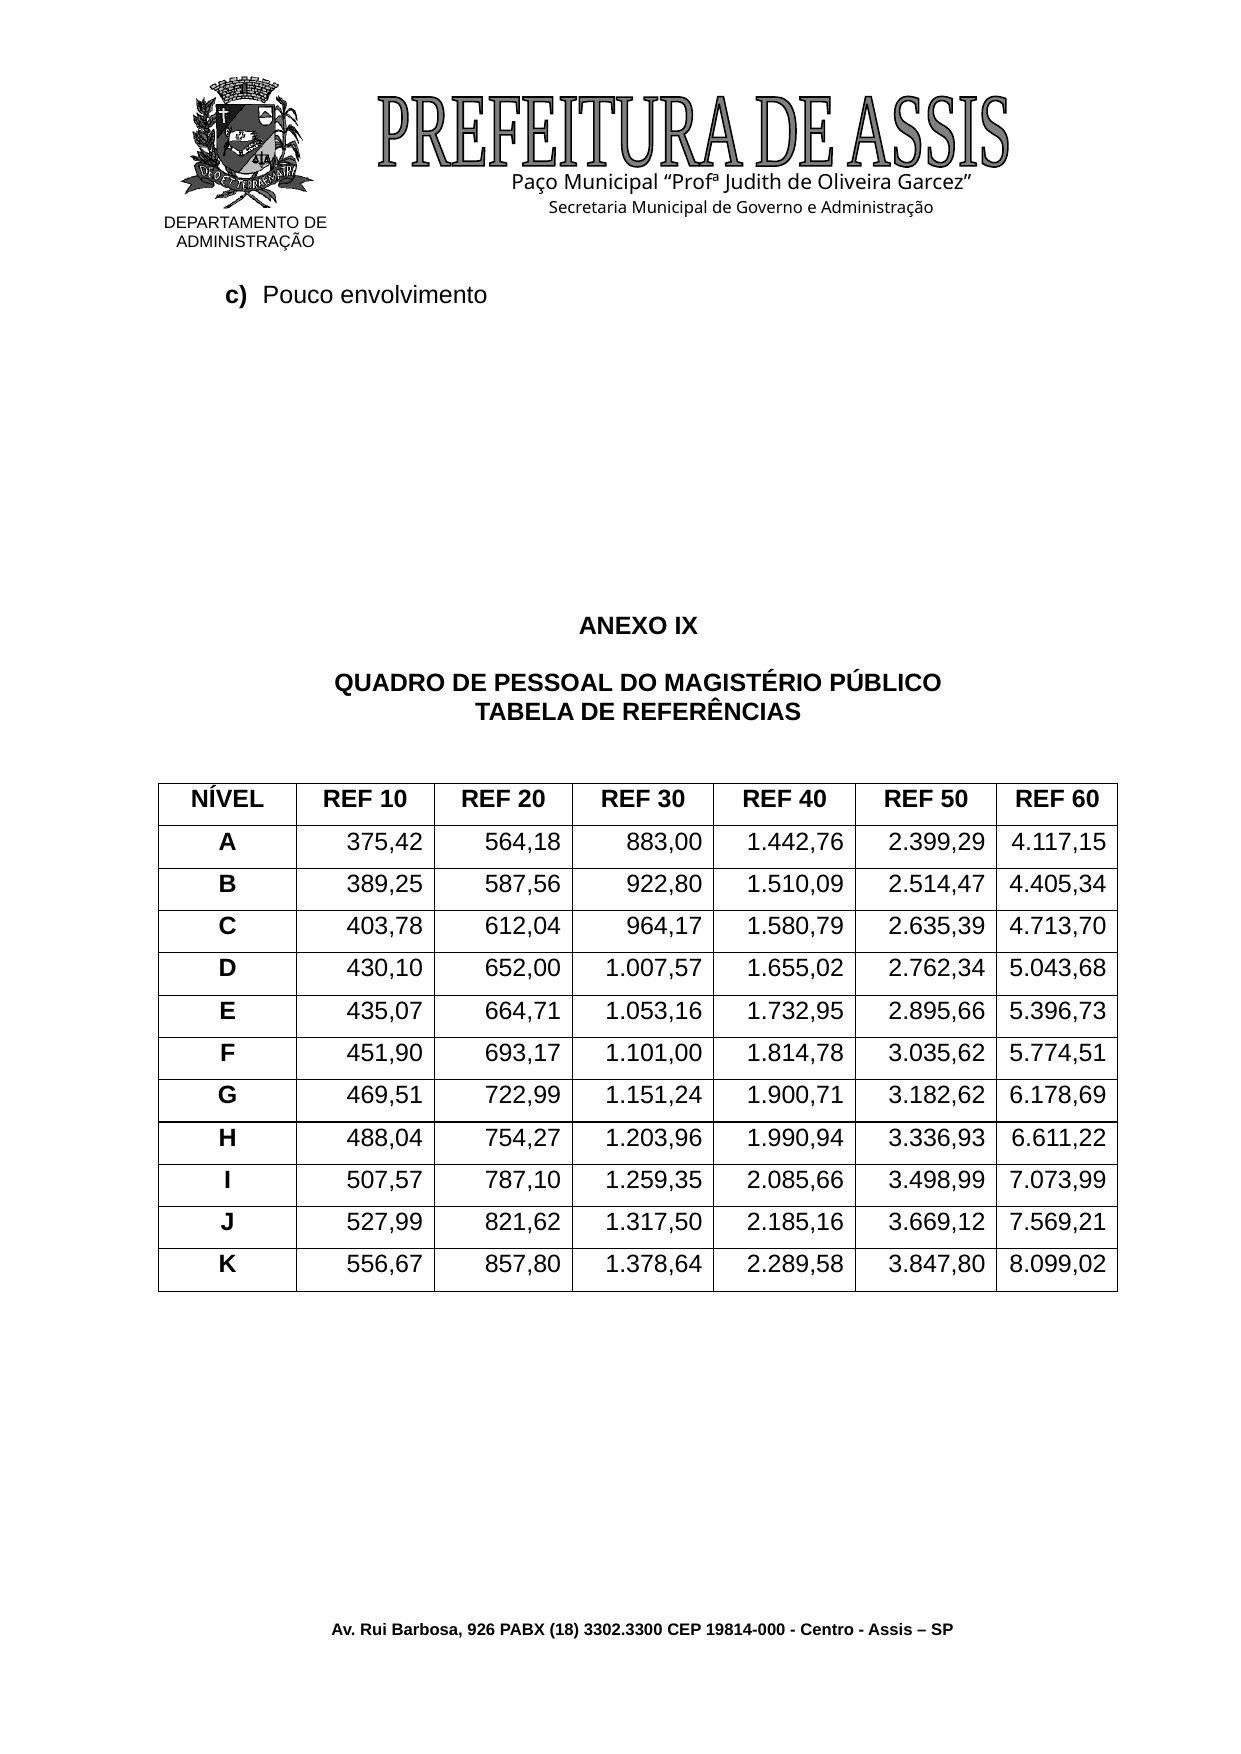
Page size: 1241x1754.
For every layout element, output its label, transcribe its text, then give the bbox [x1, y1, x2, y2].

table_cell 652,00 [435, 953, 572, 994]
table_cell 1.442,76 [714, 826, 855, 868]
table_cell 1.510,09 [714, 869, 855, 910]
table_cell 787,10 [435, 1165, 572, 1206]
table_cell 964,17 [573, 911, 713, 952]
table_cell 922,80 [573, 869, 713, 910]
table_header REF 60 [997, 784, 1117, 825]
table_cell 507,57 [297, 1165, 434, 1206]
table_cell 857,80 [435, 1249, 572, 1291]
table_cell 2.085,66 [714, 1165, 855, 1206]
table_cell 2.895,66 [856, 996, 996, 1037]
table_cell 4.405,34 [997, 869, 1117, 910]
table_cell 3.336,93 [856, 1123, 996, 1164]
table_cell 4.117,15 [997, 826, 1117, 868]
table_cell 564,18 [435, 826, 572, 868]
table_cell A [159, 826, 296, 868]
table_header REF 10 [297, 784, 434, 825]
table_cell 1.378,64 [573, 1249, 713, 1291]
table_cell 389,25 [297, 869, 434, 910]
table_cell 4.713,70 [997, 911, 1117, 952]
table_cell 664,71 [435, 996, 572, 1037]
table_cell 3.847,80 [856, 1249, 996, 1291]
table_cell 403,78 [297, 911, 434, 952]
table_cell 1.053,16 [573, 996, 713, 1037]
table_cell 693,17 [435, 1038, 572, 1079]
table_cell 1.203,96 [573, 1123, 713, 1164]
table_cell 5.774,51 [997, 1038, 1117, 1079]
table_cell 5.396,73 [997, 996, 1117, 1037]
table_cell 2.289,58 [714, 1249, 855, 1291]
table_cell 1.101,00 [573, 1038, 713, 1079]
table_cell 375,42 [297, 826, 434, 868]
table_cell 722,99 [435, 1080, 572, 1121]
table_cell 556,67 [297, 1249, 434, 1291]
table_cell 3.182,62 [856, 1080, 996, 1121]
table_cell 2.635,39 [856, 911, 996, 952]
table_header REF 20 [435, 784, 572, 825]
table_cell 1.580,79 [714, 911, 855, 952]
table_header NÍVEL [159, 784, 296, 825]
table_header REF 40 [714, 784, 855, 825]
table_cell J [159, 1207, 296, 1248]
table_cell 612,04 [435, 911, 572, 952]
table_cell H [159, 1123, 296, 1164]
table_cell 430,10 [297, 953, 434, 994]
table_cell 6.178,69 [997, 1080, 1117, 1121]
table_cell 821,62 [435, 1207, 572, 1248]
table_cell 7.569,21 [997, 1207, 1117, 1248]
text ANEXO IX [169, 611, 1107, 639]
table_cell 1.814,78 [714, 1038, 855, 1079]
table_cell 883,00 [573, 826, 713, 868]
table_cell 2.514,47 [856, 869, 996, 910]
table_cell 1.655,02 [714, 953, 855, 994]
table_cell 3.498,99 [856, 1165, 996, 1206]
table_cell 1.259,35 [573, 1165, 713, 1206]
table_cell 2.185,16 [714, 1207, 855, 1248]
table_cell 1.151,24 [573, 1080, 713, 1121]
table_cell 1.990,94 [714, 1123, 855, 1164]
table_cell 488,04 [297, 1123, 434, 1164]
table_cell 451,90 [297, 1038, 434, 1079]
table_cell 5.043,68 [997, 953, 1117, 994]
table_cell E [159, 996, 296, 1037]
table_header REF 50 [856, 784, 996, 825]
table_cell 1.007,57 [573, 953, 713, 994]
table_cell 6.611,22 [997, 1123, 1117, 1164]
table_cell 1.732,95 [714, 996, 855, 1037]
table_header REF 30 [573, 784, 713, 825]
text TABELA DE REFERÊNCIAS [169, 697, 1107, 726]
table_cell 435,07 [297, 996, 434, 1037]
table_cell 587,56 [435, 869, 572, 910]
table_cell 1.900,71 [714, 1080, 855, 1121]
text c) Pouco envolvimento [225, 280, 1107, 309]
table_cell 8.099,02 [997, 1249, 1117, 1291]
text QUADRO DE PESSOAL DO MAGISTÉRIO PÚBLICO [169, 668, 1107, 697]
table_cell D [159, 953, 296, 994]
table_cell 754,27 [435, 1123, 572, 1164]
table_cell 2.399,29 [856, 826, 996, 868]
table_cell 469,51 [297, 1080, 434, 1121]
table_cell 2.762,34 [856, 953, 996, 994]
table_cell C [159, 911, 296, 952]
table_cell 3.669,12 [856, 1207, 996, 1248]
table_cell F [159, 1038, 296, 1079]
table_cell 527,99 [297, 1207, 434, 1248]
table_cell I [159, 1165, 296, 1206]
table_cell 3.035,62 [856, 1038, 996, 1079]
table_cell 1.317,50 [573, 1207, 713, 1248]
table_cell B [159, 869, 296, 910]
table_cell 7.073,99 [997, 1165, 1117, 1206]
table_cell G [159, 1080, 296, 1121]
table_cell K [159, 1249, 296, 1291]
